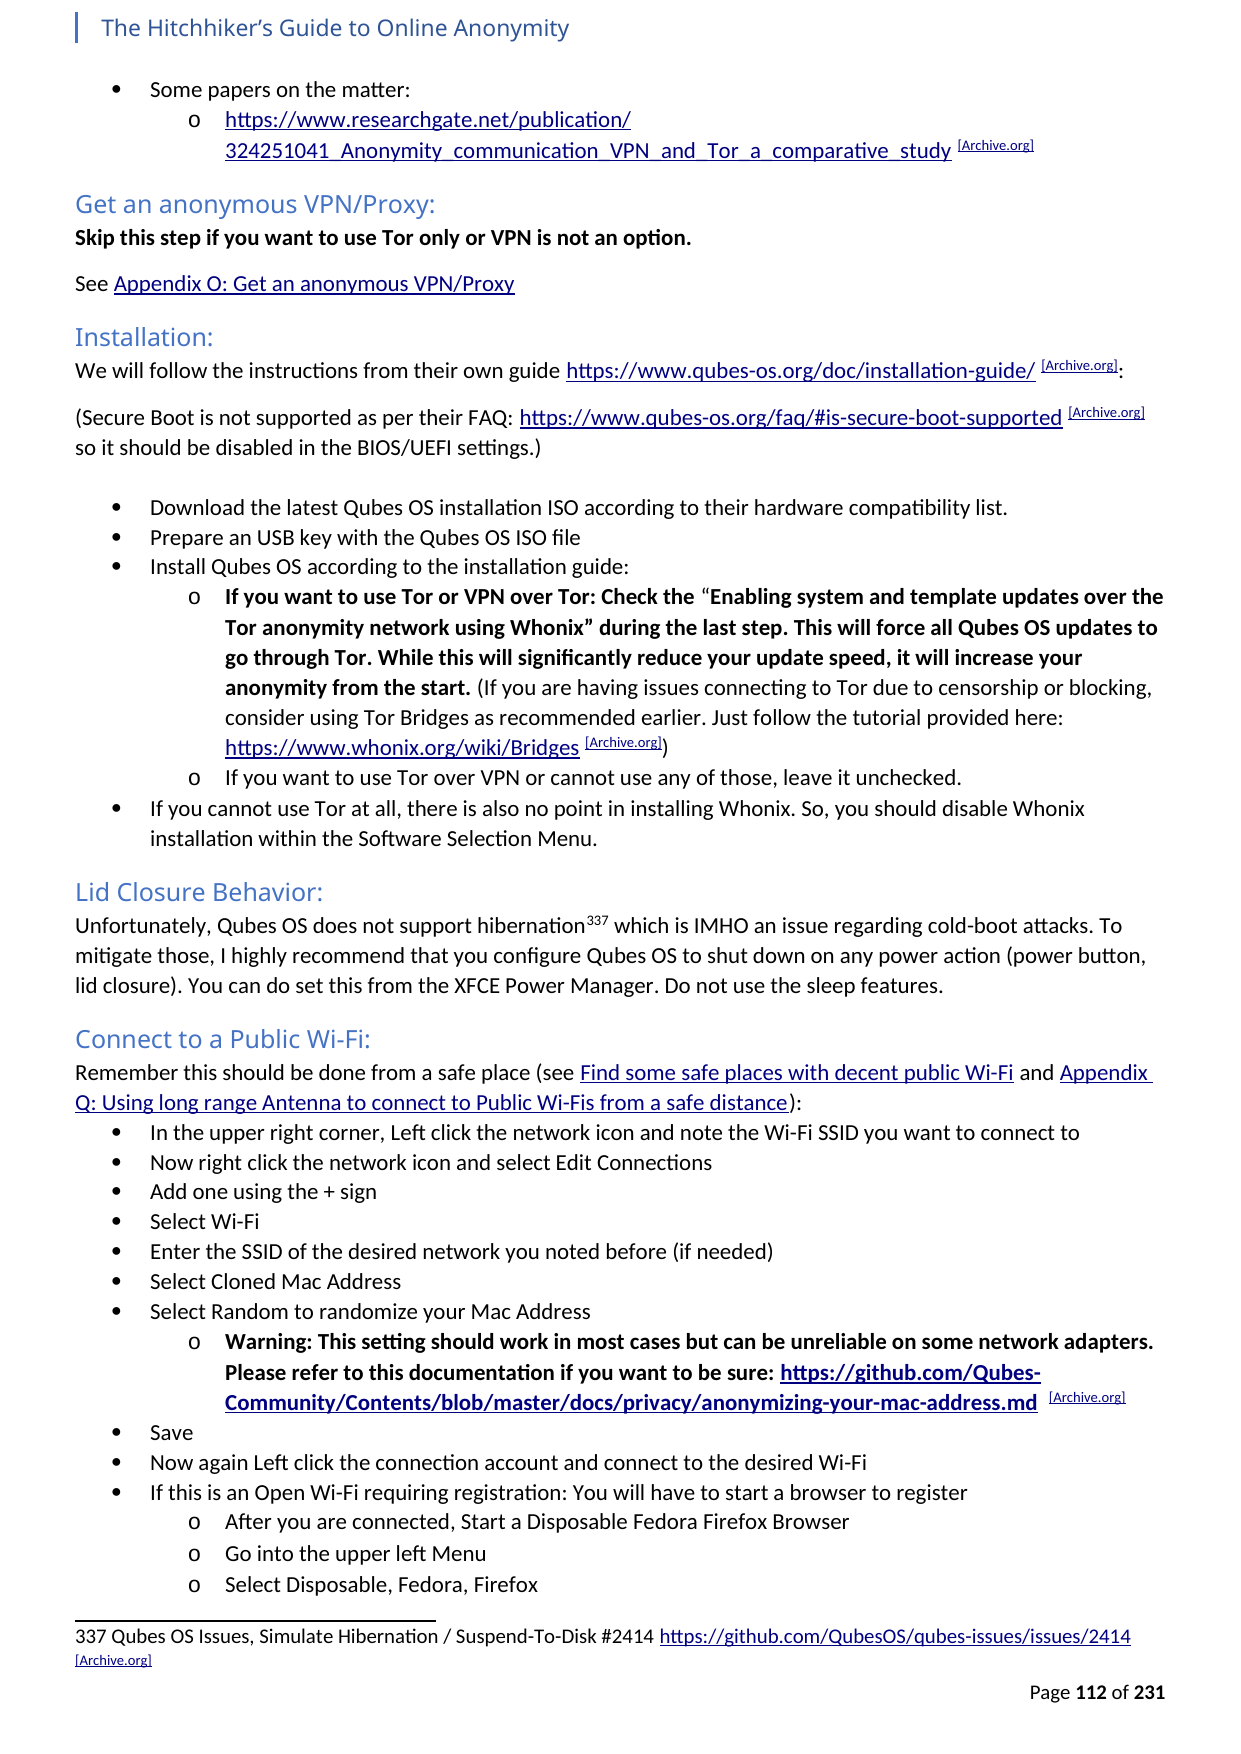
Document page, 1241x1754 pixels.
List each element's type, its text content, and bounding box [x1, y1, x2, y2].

list If you cannot use Tor at all, there is also no point in installing Whonix. So, you should disable Whonix installation within the Software Selection Menu. [112, 794, 1165, 852]
subtitle Installation: [75, 320, 1165, 354]
list Warning: This setting should work in most cases but can be unreliable on some network adapters. Please refer to this documentation if you want to be sure: https://github.com/Qubes-Community/Contents/blob/master/docs/privacy/anonymizing-your-mac-address.md [Archive.org] [187, 1327, 1165, 1416]
subtitle Connect to a Public Wi-Fi: [75, 1022, 1165, 1056]
list Go into the upper left Menu [187, 1539, 1165, 1568]
list Select Cloned Mac Address [112, 1267, 1165, 1295]
list If you want to use Tor over VPN or cannot use any of those, leave it unchecked. [187, 763, 1165, 792]
text Remember this should be done from a safe place (see Find some safe places with decent public Wi-Fi and Appendix Q: Using long range Antenna to connect to Public Wi-Fis from a safe distance): [75, 1058, 1165, 1116]
subtitle Get an anonymous VPN/Proxy: [75, 186, 1165, 221]
list Prepare an USB key with the Qubes OS ISO file [112, 523, 1165, 551]
list After you are connected, Start a Disposable Fedora Firefox Browser [187, 1507, 1165, 1537]
list If this is an Open Wi-Fi requiring registration: You will have to start a browser to register [112, 1478, 1165, 1506]
list Now again Left click the connection account and connect to the desired Wi-Fi [112, 1448, 1165, 1476]
text Qubes OS Issues, Simulate Hibernation / Suspend-To-Disk #2414 https://github.com/QubesOS/qubes-issues/issues/2414 [Archive.org] [75, 1621, 1165, 1679]
text See Appendix O: Get an anonymous VPN/Proxy [75, 269, 1165, 297]
text We will follow the instructions from their own guide https://www.qubes-os.org/doc/installation-guide/ [Archive.org]: [75, 356, 1165, 384]
list Save [112, 1418, 1165, 1446]
list In the upper right corner, Left click the network icon and note the Wi-Fi SSID you want to connect to [112, 1118, 1165, 1146]
list Enter the SSID of the desired network you noted before (if needed) [112, 1237, 1165, 1265]
list Select Disposable, Fedora, Firefox [187, 1570, 1165, 1599]
list https://www.researchgate.net/publication/324251041_Anonymity_communication_VPN_and_Tor_a_comparative_study [Archive.org] [187, 105, 1165, 164]
text Unfortunately, Qubes OS does not support hibernation which is IMHO an issue regarding cold-boot attacks. To mitigate those, I highly recommend that you configure Qubes OS to shut down on any power action (power button, lid closure). You can do set this from the XFCE Power Manager. Do not use the sleep features. [75, 911, 1165, 999]
text Skip this step if you want to use Tor only or VPN is not an option. [75, 223, 1165, 251]
list Select Wi-Fi [112, 1207, 1165, 1235]
text (Secure Boot is not supported as per their FAQ: https://www.qubes-os.org/faq/#is-secure-boot-supported [Archive.org] so it should be disabled in the BIOS/UEFI settings.) [75, 403, 1165, 461]
list Select Random to randomize your Mac Address [112, 1297, 1165, 1325]
subtitle Lid Closure Behavior: [75, 875, 1165, 909]
list Download the latest Qubes OS installation ISO according to their hardware compatibility list. [112, 493, 1165, 521]
list Some papers on the matter: [112, 75, 1165, 103]
list Now right click the network icon and select Edit Connections [112, 1148, 1165, 1176]
list If you want to use Tor or VPN over Tor: Check the “Enabling system and template updates over the Tor anonymity network using Whonix” during the last step. This will force all Qubes OS updates to go through Tor. While this will significantly reduce your update speed, it will increase your anonymity from the start. (If you are having issues connecting to Tor due to censorship or blocking, consider using Tor Bridges as recommended earlier. Just follow the tutorial provided here: https://www.whonix.org/wiki/Bridges [Archive.org]) [187, 582, 1165, 761]
list Add one using the + sign [112, 1177, 1165, 1206]
list Install Qubes OS according to the installation guide: [112, 552, 1165, 581]
